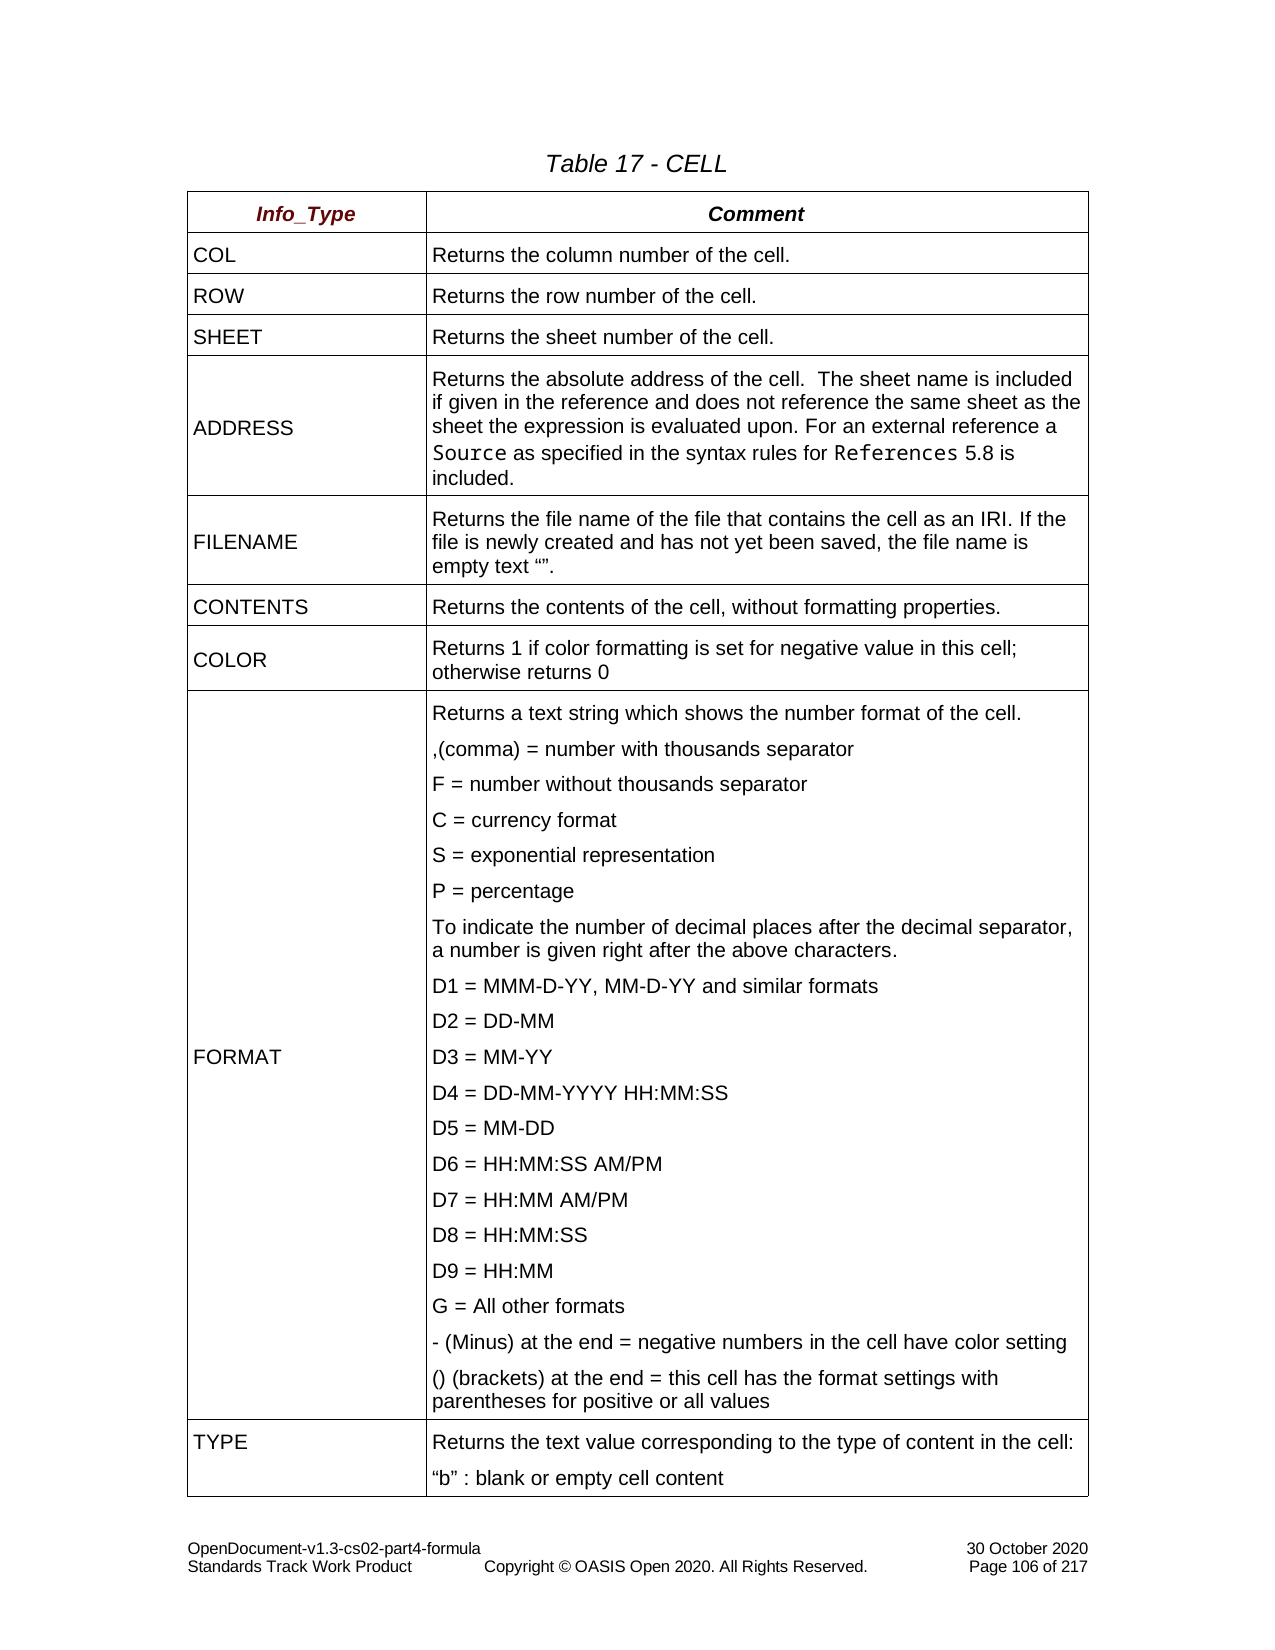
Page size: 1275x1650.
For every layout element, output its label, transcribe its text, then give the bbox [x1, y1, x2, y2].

table_cell Returns the file name of the file that contains the cell as an IRI. If the file is newly created and has not yet been saved, the file name is empty text “”. [427, 496, 1088, 584]
table_cell COL [188, 233, 426, 273]
text Table 17 - CELL [187, 150, 1088, 178]
table_cell ADDRESS [188, 356, 426, 495]
table_cell CONTENTS [188, 585, 426, 625]
table_cell TYPE [188, 1420, 426, 1496]
table_header Comment [427, 192, 1088, 232]
table_header Info_Type [188, 192, 426, 232]
table_cell FILENAME [188, 496, 426, 584]
table_cell COLOR [188, 626, 426, 689]
table_cell Returns the text value corresponding to the type of content in the cell: “b” : blank or empty cell content [427, 1420, 1088, 1496]
table_cell FORMAT [188, 691, 426, 1419]
table_cell Returns a text string which shows the number format of the cell. ,(comma) = number with thousands separator F = number without thousands separator C = currency format S = exponential representation P = percentage To indicate the number of decimal places after the decimal separator, a number is given right after the above characters. D1 = MMM-D-YY, MM-D-YY and similar formats D2 = DD-MM D3 = MM-YY D4 = DD-MM-YYYY HH:MM:SS D5 = MM-DD D6 = HH:MM:SS AM/PM D7 = HH:MM AM/PM D8 = HH:MM:SS D9 = HH:MM G = All other formats - (Minus) at the end = negative numbers in the cell have color setting () (brackets) at the end = this cell has the format settings with parentheses for positive or all values [427, 691, 1088, 1419]
table_cell Returns the absolute address of the cell. The sheet name is included if given in the reference and does not reference the same sheet as the sheet the expression is evaluated upon. For an external reference a Source as specified in the syntax rules for References 5.8 is included. [427, 356, 1088, 495]
table_cell Returns 1 if color formatting is set for negative value in this cell; otherwise returns 0 [427, 626, 1088, 689]
table_cell SHEET [188, 315, 426, 355]
table_cell Returns the sheet number of the cell. [427, 315, 1088, 355]
table_cell ROW [188, 274, 426, 314]
table_cell Returns the contents of the cell, without formatting properties. [427, 585, 1088, 625]
table_cell Returns the row number of the cell. [427, 274, 1088, 314]
table_cell Returns the column number of the cell. [427, 233, 1088, 273]
